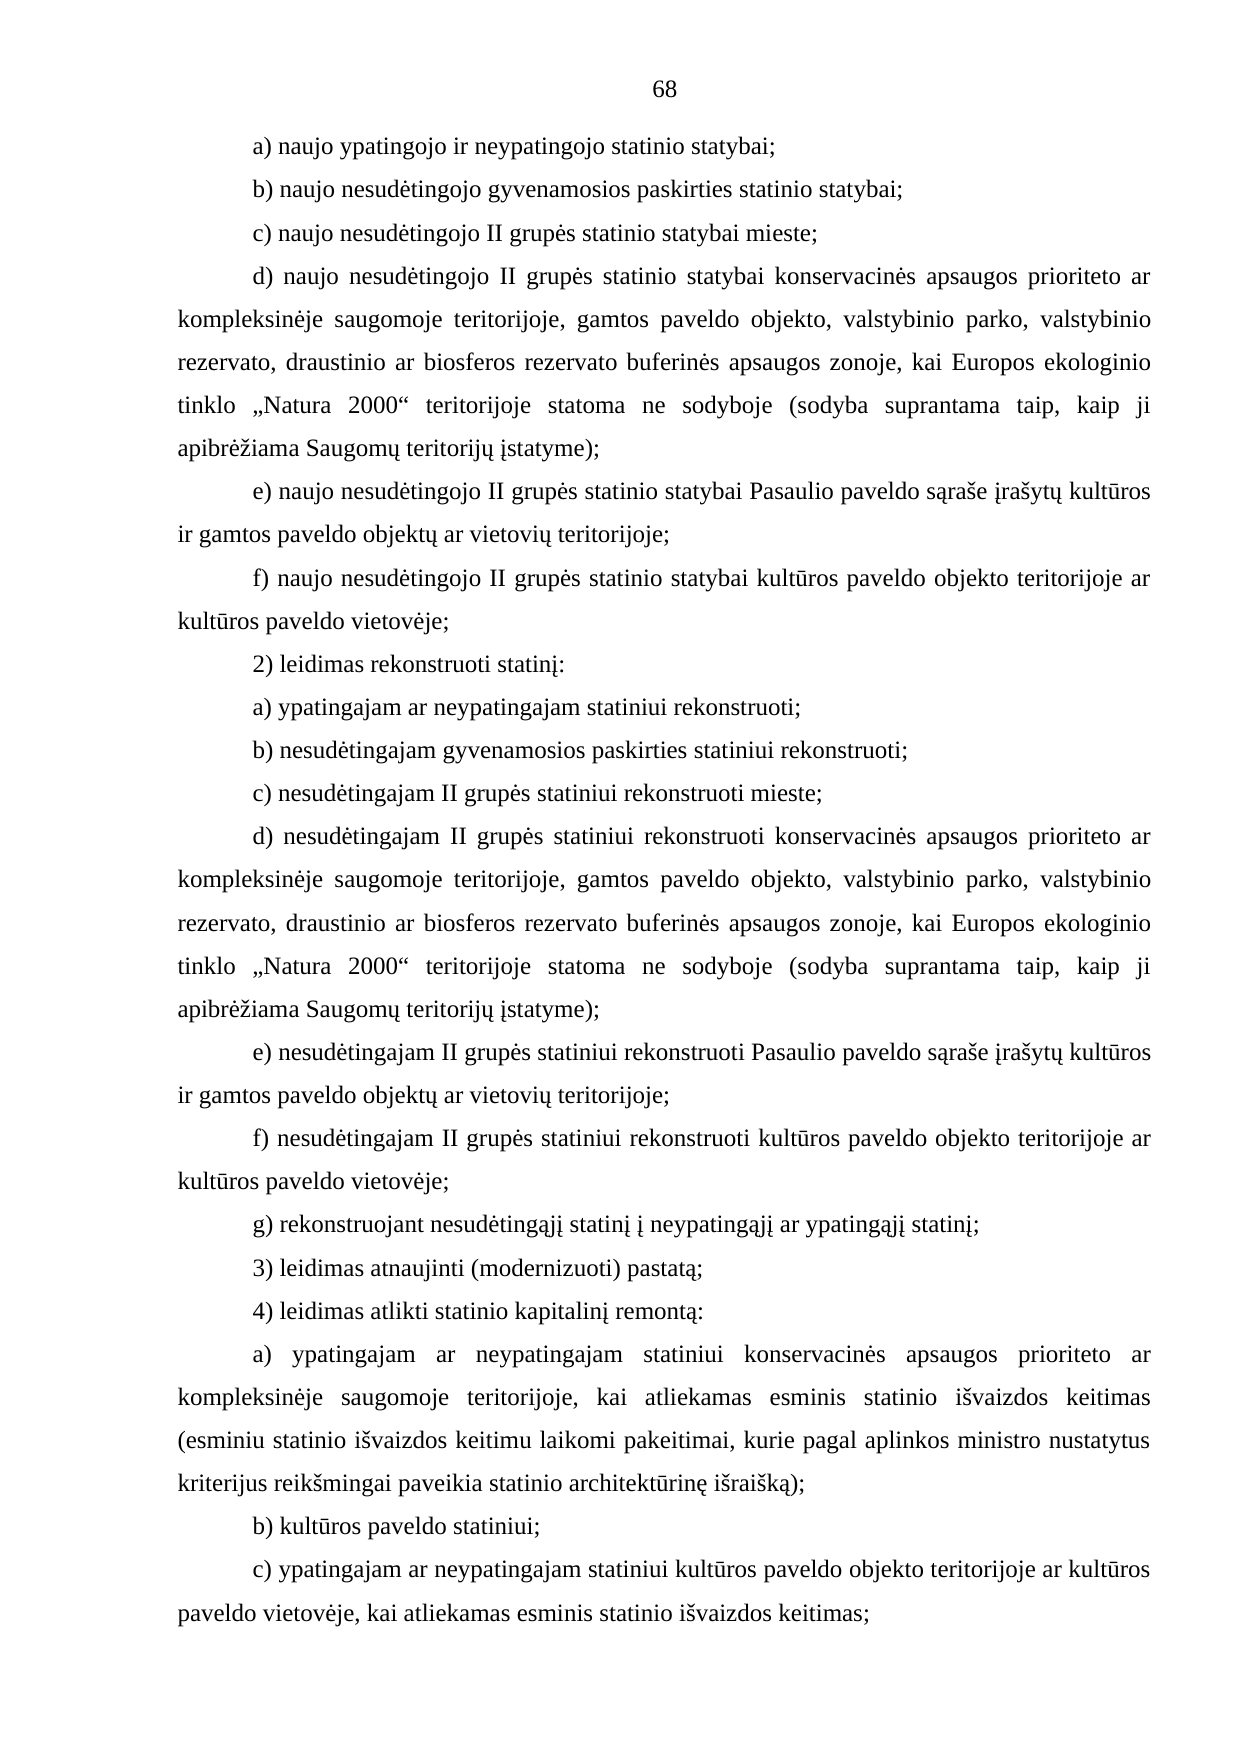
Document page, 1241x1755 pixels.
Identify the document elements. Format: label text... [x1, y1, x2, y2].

text e) nesudėtingajam II grupės statiniui rekonstruoti Pasaulio paveldo sąraše įrašytų kultūros ir gamtos paveldo objektų ar vietovių teritorijoje; [177, 1037, 1152, 1109]
text 4) leidimas atlikti statinio kapitalinį remontą: [177, 1296, 1152, 1324]
text a) naujo ypatingojo ir neypatingojo statinio statybai; [177, 131, 1152, 160]
text f) naujo nesudėtingojo II grupės statinio statybai kultūros paveldo objekto teritorijoje ar kultūros paveldo vietovėje; [177, 563, 1152, 634]
text b) kultūros paveldo statiniui; [177, 1511, 1152, 1540]
text b) naujo nesudėtingojo gyvenamosios paskirties statinio statybai; [177, 174, 1152, 203]
text 2) leidimas rekonstruoti statinį: [177, 649, 1152, 678]
text a) ypatingajam ar neypatingajam statiniui konservacinės apsaugos prioriteto ar kompleksinėje saugomoje teritorijoje, kai atliekamas esminis statinio išvaizdos keitimas (esminiu statinio išvaizdos keitimu laikomi pakeitimai, kurie pagal aplinkos ministro nustatytus kriterijus reikšmingai paveikia statinio architektūrinę išraišką); [177, 1339, 1152, 1497]
text 3) leidimas atnaujinti (modernizuoti) pastatą; [177, 1253, 1152, 1281]
text c) ypatingajam ar neypatingajam statiniui kultūros paveldo objekto teritorijoje ar kultūros paveldo vietovėje, kai atliekamas esminis statinio išvaizdos keitimas; [177, 1554, 1152, 1626]
text g) rekonstruojant nesudėtingąjį statinį į neypatingąjį ar ypatingąjį statinį; [177, 1209, 1152, 1238]
text f) nesudėtingajam II grupės statiniui rekonstruoti kultūros paveldo objekto teritorijoje ar kultūros paveldo vietovėje; [177, 1123, 1152, 1195]
text b) nesudėtingajam gyvenamosios paskirties statiniui rekonstruoti; [177, 735, 1152, 764]
text c) naujo nesudėtingojo II grupės statinio statybai mieste; [177, 218, 1152, 246]
text d) naujo nesudėtingojo II grupės statinio statybai konservacinės apsaugos prioriteto ar kompleksinėje saugomoje teritorijoje, gamtos paveldo objekto, valstybinio parko, valstybinio rezervato, draustinio ar biosferos rezervato buferinės apsaugos zonoje, kai Europos ekologinio tinklo „Natura 2000“ teritorijoje statoma ne sodyboje (sodyba suprantama taip, kaip ji apibrėžiama Saugomų teritorijų įstatyme); [177, 261, 1152, 462]
text a) ypatingajam ar neypatingajam statiniui rekonstruoti; [177, 692, 1152, 721]
text d) nesudėtingajam II grupės statiniui rekonstruoti konservacinės apsaugos prioriteto ar kompleksinėje saugomoje teritorijoje, gamtos paveldo objekto, valstybinio parko, valstybinio rezervato, draustinio ar biosferos rezervato buferinės apsaugos zonoje, kai Europos ekologinio tinklo „Natura 2000“ teritorijoje statoma ne sodyboje (sodyba suprantama taip, kaip ji apibrėžiama Saugomų teritorijų įstatyme); [177, 821, 1152, 1023]
text e) naujo nesudėtingojo II grupės statinio statybai Pasaulio paveldo sąraše įrašytų kultūros ir gamtos paveldo objektų ar vietovių teritorijoje; [177, 476, 1152, 548]
text c) nesudėtingajam II grupės statiniui rekonstruoti mieste; [177, 778, 1152, 807]
